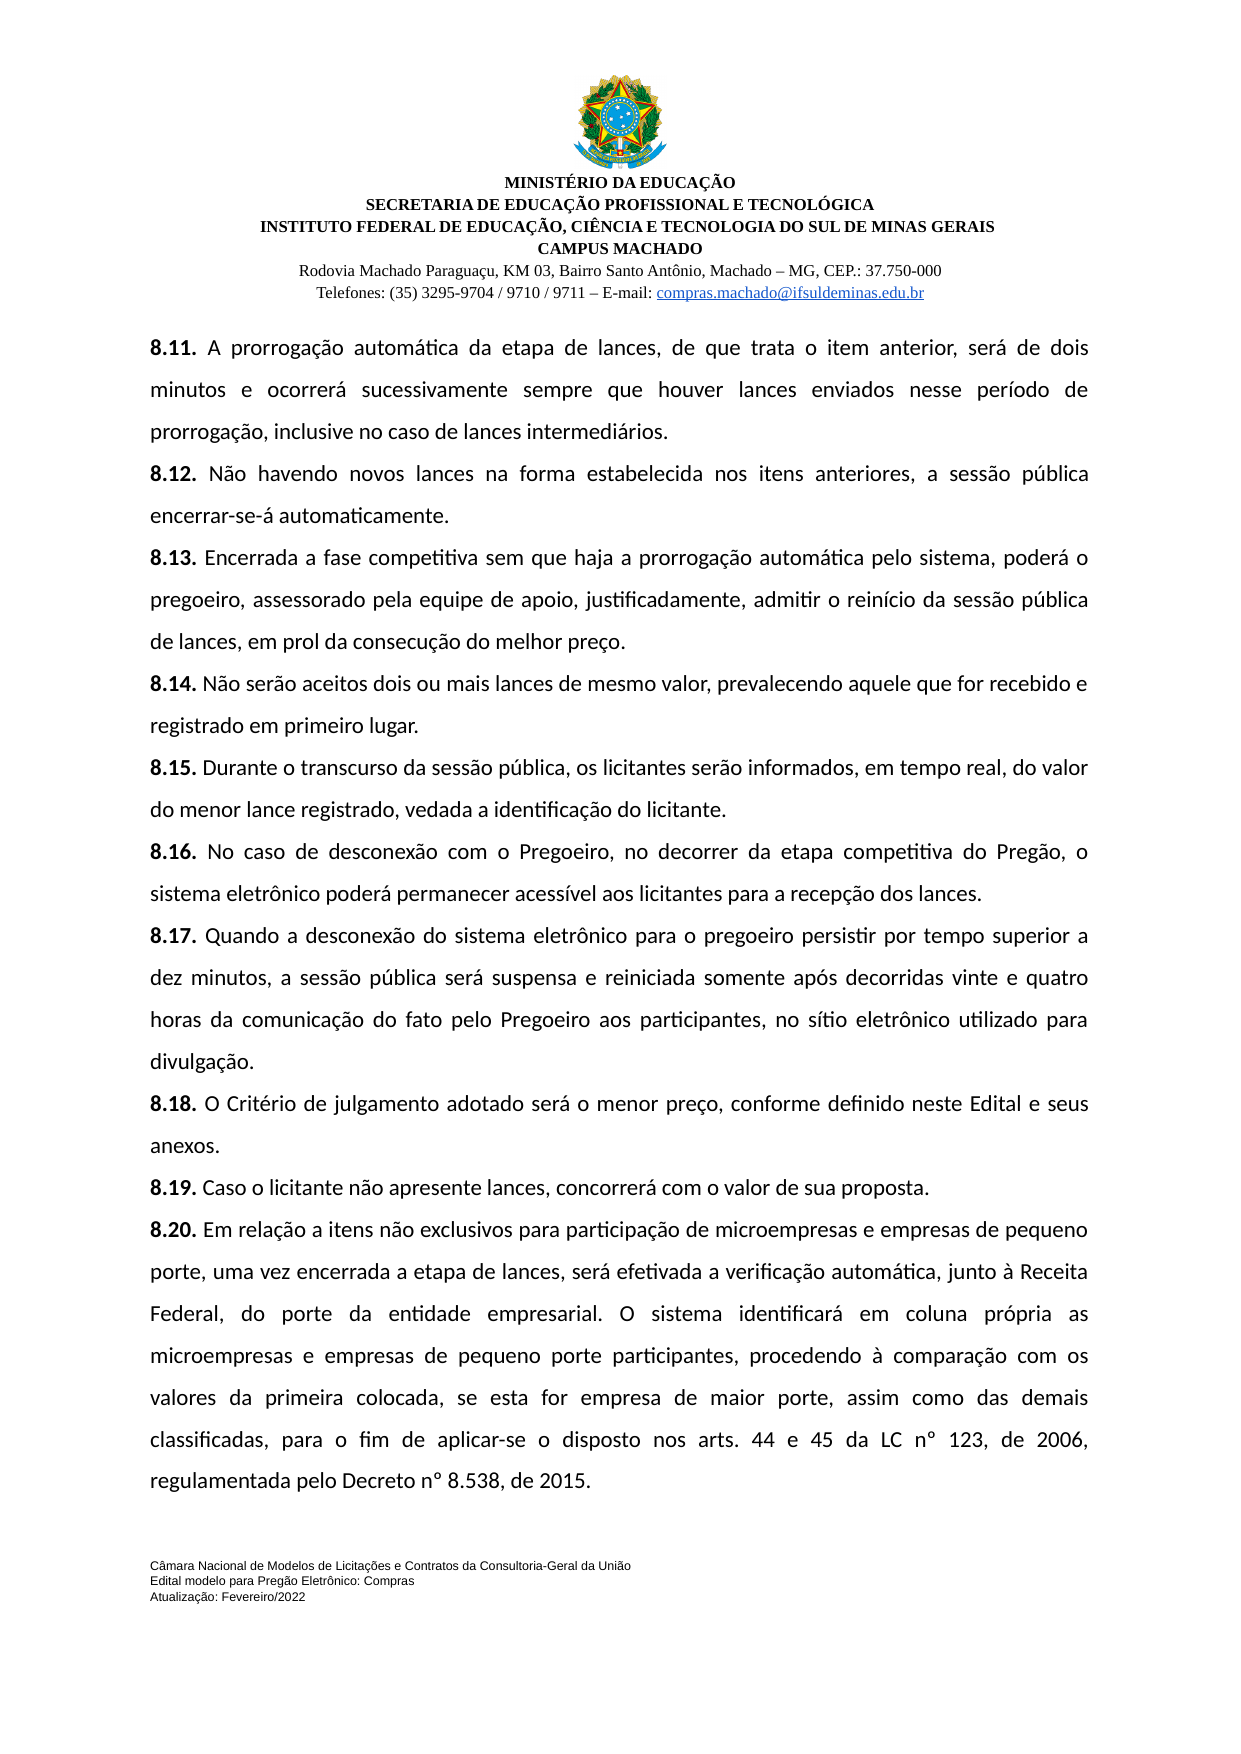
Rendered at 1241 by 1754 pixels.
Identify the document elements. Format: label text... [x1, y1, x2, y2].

picture [573, 75, 667, 169]
picture [639, 150, 650, 156]
text 8.20. Em relação a itens não exclusivos para participação de microempresas e empresas de pequeno porte, uma vez encerrada a etapa de lances, será efetivada a verificação automática, junto à Receita Federal, do porte da entidade empresarial. O sistema identificará em coluna própria as microempresas e empresas de pequeno porte participantes, procedendo à comparação com os valores da primeira colocada, se esta for empresa de maior porte, assim como das demais classificadas, para o fim de aplicar-se o disposto nos arts. 44 e 45 da LC nº 123, de 2006, regulamentada pelo Decreto nº 8.538, de 2015. [150, 1215, 1090, 1495]
text 8.16. No caso de desconexão com o Pregoeiro, no decorrer da etapa competitiva do Pregão, o sistema eletrônico poderá permanecer acessível aos licitantes para a recepção dos lances. [150, 837, 1090, 907]
picture [613, 164, 628, 169]
text 8.17. Quando a desconexão do sistema eletrônico para o pregoeiro persistir por tempo superior a dez minutos, a sessão pública será suspensa e reiniciada somente após decorridas vinte e quatro horas da comunicação do fato pelo Pregoeiro aos participantes, no sítio eletrônico utilizado para divulgação. [150, 921, 1090, 1075]
text 8.13. Encerrada a fase competitiva sem que haja a prorrogação automática pelo sistema, poderá o pregoeiro, assessorado pela equipe de apoio, justificadamente, admitir o reinício da sessão pública de lances, em prol da consecução do melhor preço. [150, 543, 1090, 655]
text 8.12. Não havendo novos lances na forma estabelecida nos itens anteriores, a sessão pública encerrar-se-á automaticamente. [150, 459, 1090, 529]
text 8.19. Caso o licitante não apresente lances, concorrerá com o valor de sua proposta. [150, 1173, 1090, 1201]
text 8.14. Não serão aceitos dois ou mais lances de mesmo valor, prevalecendo aquele que for recebido e registrado em primeiro lugar. [150, 669, 1090, 739]
text 8.15. Durante o transcurso da sessão pública, os licitantes serão informados, em tempo real, do valor do menor lance registrado, vedada a identificação do licitante. [150, 753, 1090, 823]
text 8.11. A prorrogação automática da etapa de lances, de que trata o item anterior, será de dois minutos e ocorrerá sucessivamente sempre que houver lances enviados nesse período de prorrogação, inclusive no caso de lances intermediários. [150, 333, 1090, 445]
text 8.18. O Critério de julgamento adotado será o menor preço, conforme definido neste Edital e seus anexos. [150, 1089, 1090, 1159]
